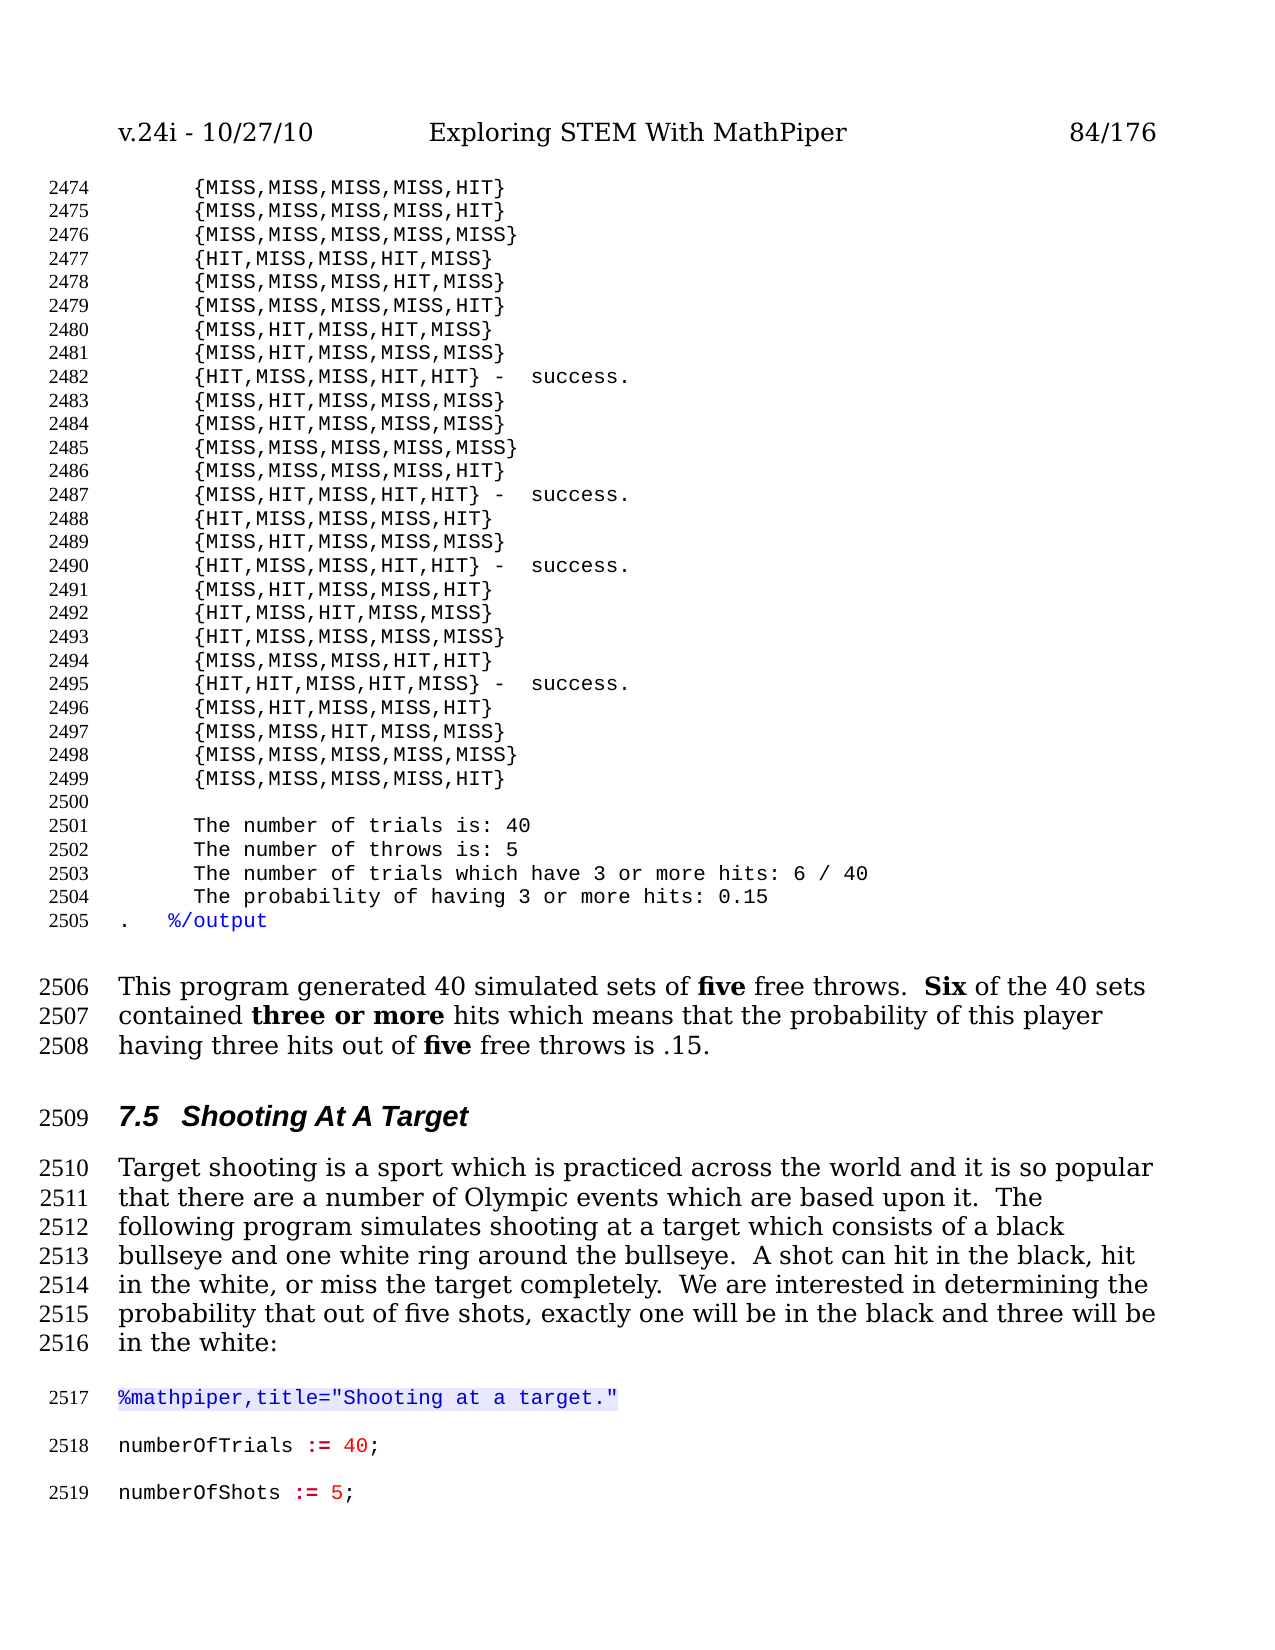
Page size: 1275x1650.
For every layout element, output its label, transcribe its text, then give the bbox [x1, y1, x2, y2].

text {HIT,MISS,MISS,HIT,HIT} - success. [118, 555, 1157, 579]
text {MISS,MISS,MISS,HIT,MISS} [118, 271, 1157, 295]
text {MISS,MISS,HIT,MISS,MISS} [118, 721, 1157, 744]
text {MISS,MISS,MISS,MISS,MISS} [118, 437, 1157, 461]
text {HIT,MISS,MISS,MISS,HIT} [118, 508, 1157, 531]
text %mathpiper,title="Shooting at a target." [118, 1387, 1157, 1411]
text The number of throws is: 5 [118, 839, 1157, 862]
text {MISS,HIT,MISS,HIT,MISS} [118, 319, 1157, 342]
text {MISS,HIT,MISS,MISS,MISS} [118, 342, 1157, 366]
text {MISS,MISS,MISS,MISS,MISS} [118, 224, 1157, 248]
text {MISS,HIT,MISS,MISS,HIT} [118, 697, 1157, 721]
text This program generated 40 simulated sets of five free throws. Six of the 40 sets contained three or more hits which means that the probability of this player having three hits out of five free throws is .15. [118, 972, 1157, 1060]
text numberOfTrials := 40; [118, 1435, 1157, 1458]
text {MISS,HIT,MISS,MISS,MISS} [118, 531, 1157, 555]
text {MISS,MISS,MISS,MISS,HIT} [118, 768, 1157, 792]
text . %/output [118, 910, 1157, 933]
text {HIT,MISS,HIT,MISS,MISS} [118, 602, 1157, 626]
text The probability of having 3 or more hits: 0.15 [118, 886, 1157, 910]
text {MISS,MISS,MISS,HIT,HIT} [118, 650, 1157, 673]
text {MISS,HIT,MISS,MISS,MISS} [118, 413, 1157, 437]
text The number of trials is: 40 [118, 815, 1157, 839]
text numberOfShots := 5; [118, 1482, 1157, 1506]
text {HIT,MISS,MISS,HIT,MISS} [118, 248, 1157, 271]
text {HIT,MISS,MISS,MISS,MISS} [118, 626, 1157, 650]
text {MISS,MISS,MISS,MISS,HIT} [118, 461, 1157, 484]
text {MISS,MISS,MISS,MISS,HIT} [118, 177, 1157, 200]
text {MISS,HIT,MISS,MISS,MISS} [118, 389, 1157, 413]
text Target shooting is a sport which is practiced across the world and it is so popular that there are a number of Olympic events which are based upon it. The following program simulates shooting at a target which consists of a black bullseye and one white ring around the bullseye. A shot can hit in the black, hit in the white, or miss the target completely. We are interested in determining the probability that out of five shots, exactly one will be in the black and three will be in the white: [118, 1153, 1157, 1358]
text {MISS,MISS,MISS,MISS,HIT} [118, 295, 1157, 319]
text {MISS,HIT,MISS,MISS,HIT} [118, 579, 1157, 602]
text The number of trials which have 3 or more hits: 6 / 40 [118, 862, 1157, 886]
text {HIT,MISS,MISS,HIT,HIT} - success. [118, 366, 1157, 389]
text {MISS,MISS,MISS,MISS,MISS} [118, 744, 1157, 768]
subtitle Shooting At A Target [118, 1099, 1157, 1133]
text {MISS,MISS,MISS,MISS,HIT} [118, 200, 1157, 224]
text {HIT,HIT,MISS,HIT,MISS} - success. [118, 673, 1157, 697]
text {MISS,HIT,MISS,HIT,HIT} - success. [118, 484, 1157, 508]
